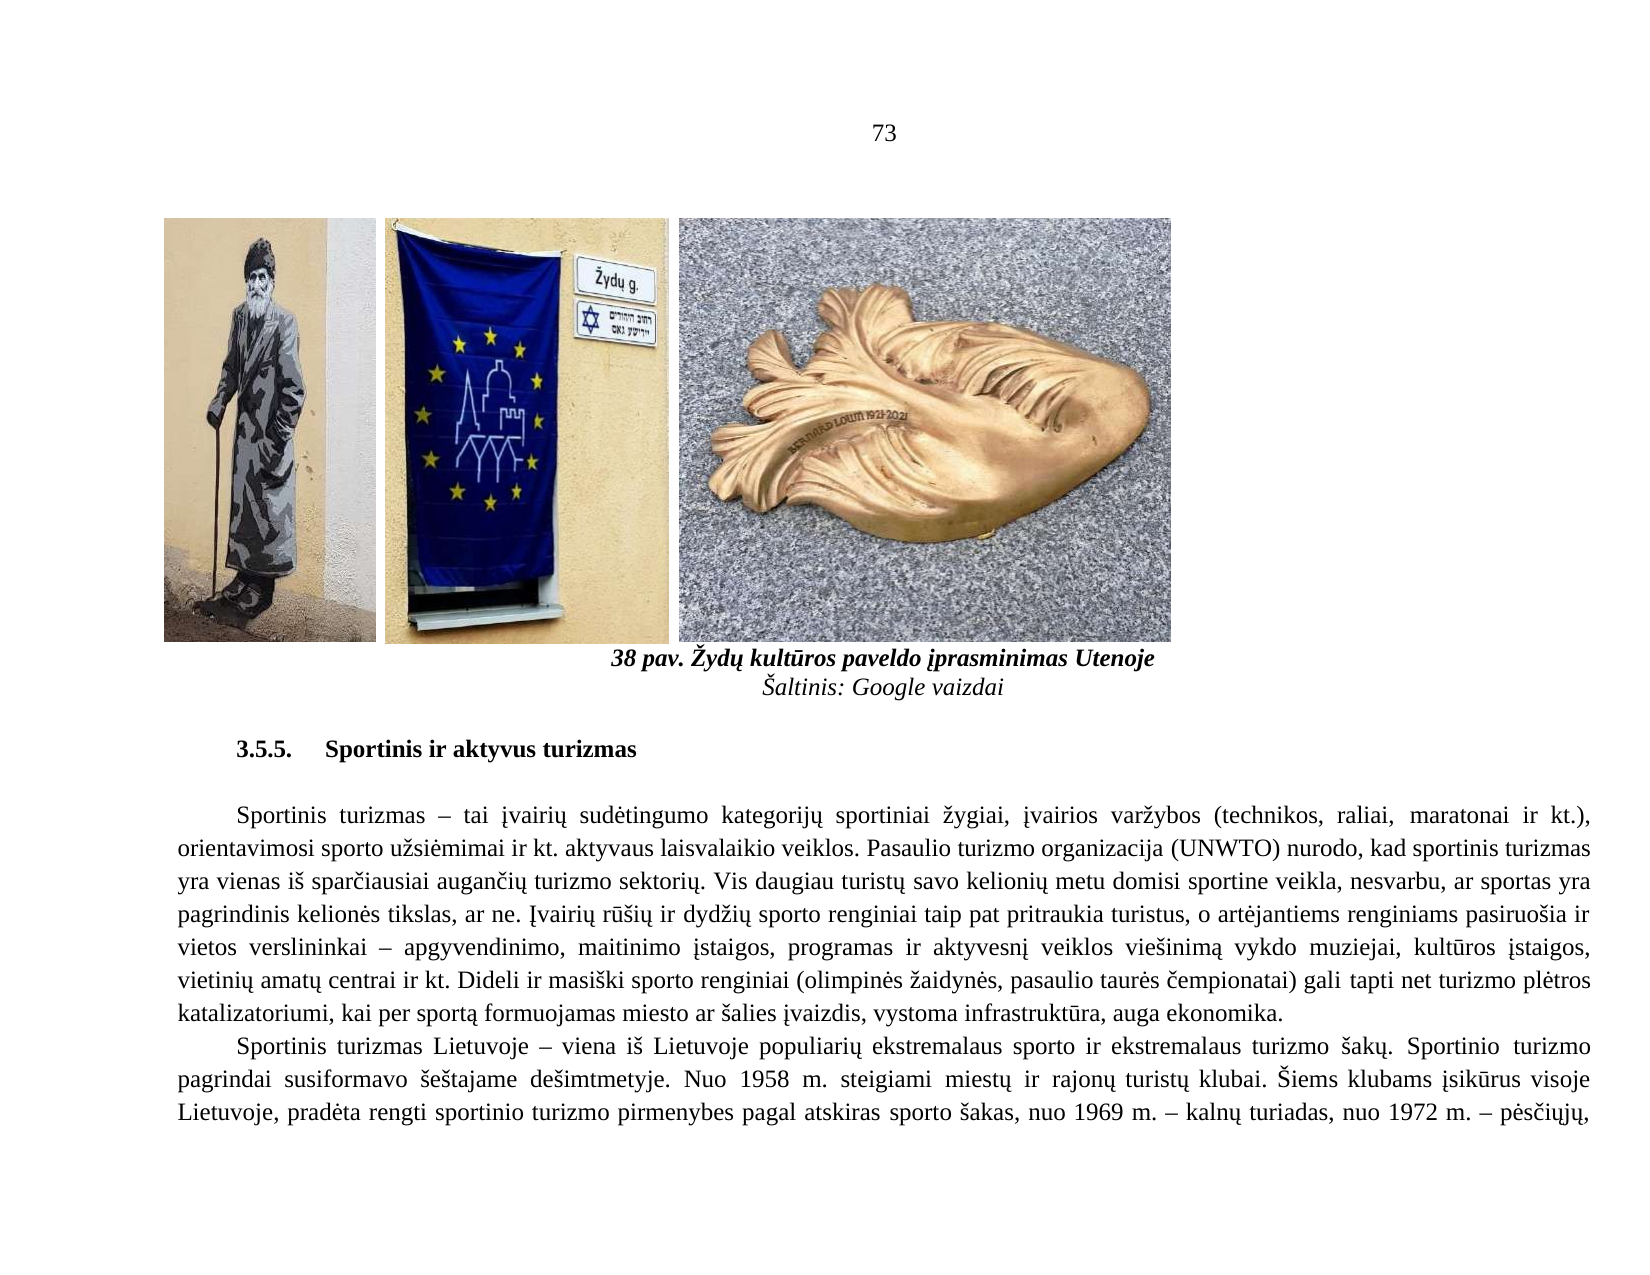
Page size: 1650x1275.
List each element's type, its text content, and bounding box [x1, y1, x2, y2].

text Sportinis turizmas – tai įvairių sudėtingumo kategorijų sportiniai žygiai, įvairios varžybos (technikos, raliai, maratonai ir kt.), orientavimosi sporto užsiėmimai ir kt. aktyvaus laisvalaikio veiklos. Pasaulio turizmo organizacija (UNWTO) nurodo, kad sportinis turizmas yra vienas iš sparčiausiai augančių turizmo sektorių. Vis daugiau turistų savo kelionių metu domisi sportine veikla, nesvarbu, ar sportas yra pagrindinis kelionės tikslas, ar ne. Įvairių rūšių ir dydžių sporto renginiai taip pat pritraukia turistus, o artėjantiems renginiams pasiruošia ir vietos verslininkai – apgyvendinimo, maitinimo įstaigos, programas ir aktyvesnį veiklos viešinimą vykdo muziejai, kultūros įstaigos, vietinių amatų centrai ir kt. Dideli ir masiški sporto renginiai (olimpinės žaidynės, pasaulio taurės čempionatai) gali tapti net turizmo plėtros katalizatoriumi, kai per sportą formuojamas miesto ar šalies įvaizdis, vystoma infrastruktūra, auga ekonomika. [177, 800, 1591, 1027]
subtitle 3.5.5. Sportinis ir aktyvus turizmas [236, 734, 1591, 763]
text Sportinis turizmas Lietuvoje – viena iš Lietuvoje populiarių ekstremalaus sporto ir ekstremalaus turizmo šakų. Sportinio turizmo pagrindai susiformavo šeštajame dešimtmetyje. Nuo 1958 m. steigiami miestų ir rajonų turistų klubai. Šiems klubams įsikūrus visoje Lietuvoje, pradėta rengti sportinio turizmo pirmenybes pagal atskiras sporto šakas, nuo 1969 m. – kalnų turiadas, nuo 1972 m. – pėsčiųjų, [177, 1031, 1591, 1126]
text 38 pav. Žydų kultūros paveldo įprasminimas Utenoje [177, 208, 1591, 672]
text Šaltinis: Google vaizdai [177, 672, 1591, 701]
